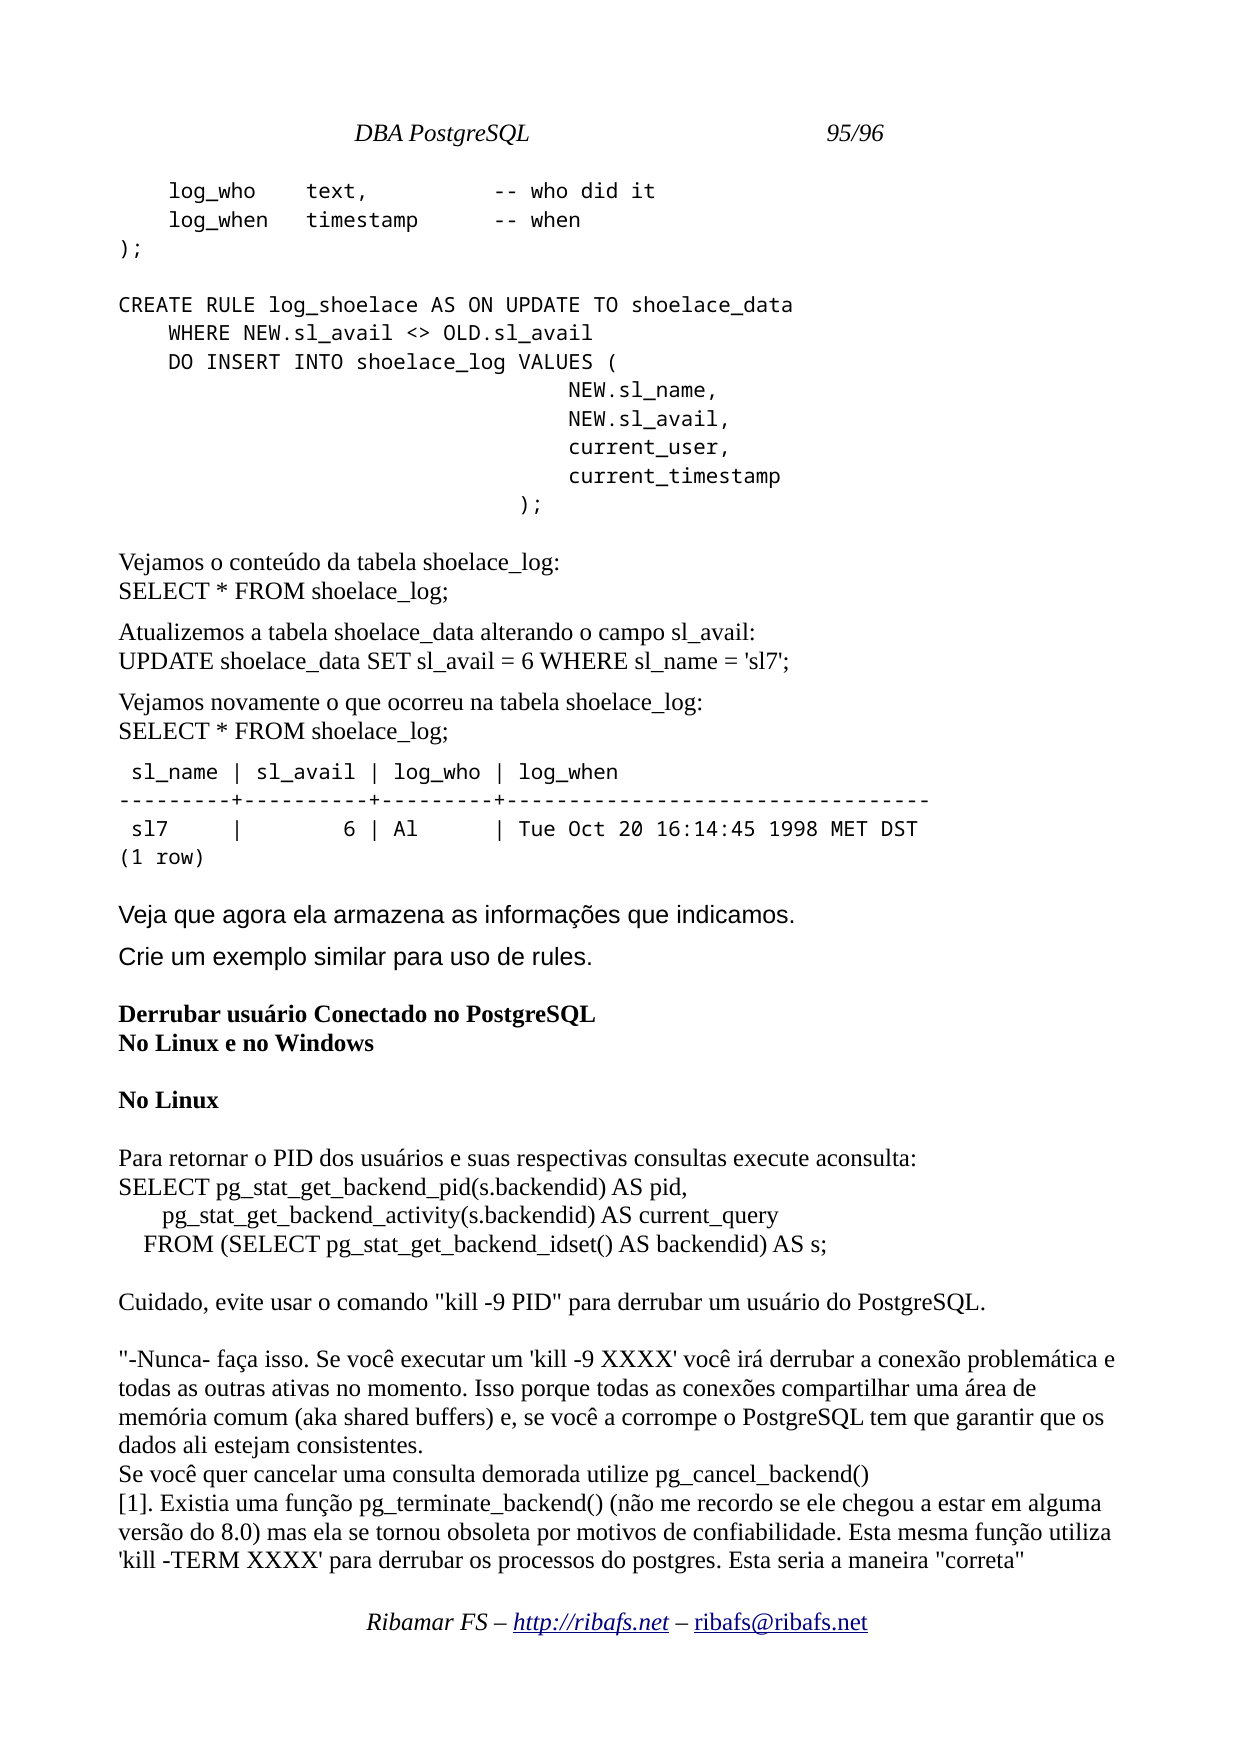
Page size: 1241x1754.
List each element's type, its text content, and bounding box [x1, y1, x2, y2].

text "-Nunca- faça isso. Se você executar um 'kill -9 XXXX' você irá derrubar a conexão problemática e todas as outras ativas no momento. Isso porque todas as conexões compartilhar uma área de memória comum (aka shared buffers) e, se você a corrompe o PostgreSQL tem que garantir que os [118, 1344, 1122, 1430]
text NEW.sl_name, [118, 375, 1122, 404]
text sl_name | sl_avail | log_who | log_when [118, 757, 1122, 786]
text Vejamos o conteúdo da tabela shoelace_log: SELECT * FROM shoelace_log; [118, 547, 1122, 604]
text Crie um exemplo similar para uso de rules. [118, 942, 1122, 970]
text CREATE RULE log_shoelace AS ON UPDATE TO shoelace_data [118, 290, 1122, 318]
text FROM (SELECT pg_stat_get_backend_idset() AS backendid) AS s; [118, 1229, 1122, 1258]
text log_who text, -- who did it [118, 176, 1122, 205]
text SELECT pg_stat_get_backend_pid(s.backendid) AS pid, [118, 1172, 1122, 1200]
text Para retornar o PID dos usuários e suas respectivas consultas execute aconsulta: [118, 1143, 1122, 1172]
text pg_stat_get_backend_activity(s.backendid) AS current_query [118, 1200, 1122, 1229]
text Veja que agora ela armazena as informações que indicamos. [118, 900, 1122, 929]
text Derrubar usuário Conectado no PostgreSQL [118, 999, 1122, 1028]
text WHERE NEW.sl_avail <> OLD.sl_avail [118, 318, 1122, 347]
text DO INSERT INTO shoelace_log VALUES ( [118, 347, 1122, 375]
text Cuidado, evite usar o comando "kill -9 PID" para derrubar um usuário do PostgreSQL. [118, 1287, 1122, 1315]
text Vejamos novamente o que ocorreu na tabela shoelace_log: SELECT * FROM shoelace_log; [118, 687, 1122, 744]
text Atualizemos a tabela shoelace_data alterando o campo sl_avail: UPDATE shoelace_data SET sl_avail = 6 WHERE sl_name = 'sl7'; [118, 617, 1122, 674]
text NEW.sl_avail, [118, 404, 1122, 432]
text ); [118, 489, 1122, 518]
text current_timestamp [118, 461, 1122, 489]
text current_user, [118, 432, 1122, 461]
text log_when timestamp -- when [118, 205, 1122, 233]
text ---------+----------+---------+---------------------------------- [118, 786, 1122, 814]
text Se você quer cancelar uma consulta demorada utilize pg_cancel_backend() [118, 1459, 1122, 1488]
text dados ali estejam consistentes. [118, 1430, 1122, 1459]
text ); [118, 233, 1122, 262]
text No Linux e no Windows [118, 1028, 1122, 1057]
text (1 row) [118, 842, 1122, 871]
text sl7 | 6 | Al | Tue Oct 20 16:14:45 1998 MET DST [118, 814, 1122, 842]
text No Linux [118, 1085, 1122, 1114]
text [1]. Existia uma função pg_terminate_backend() (não me recordo se ele chegou a estar em alguma versão do 8.0) mas ela se tornou obsoleta por motivos de confiabilidade. Esta mesma função utiliza 'kill -TERM XXXX' para derrubar os processos do postgres. Esta seria a maneira "correta" [118, 1488, 1122, 1574]
